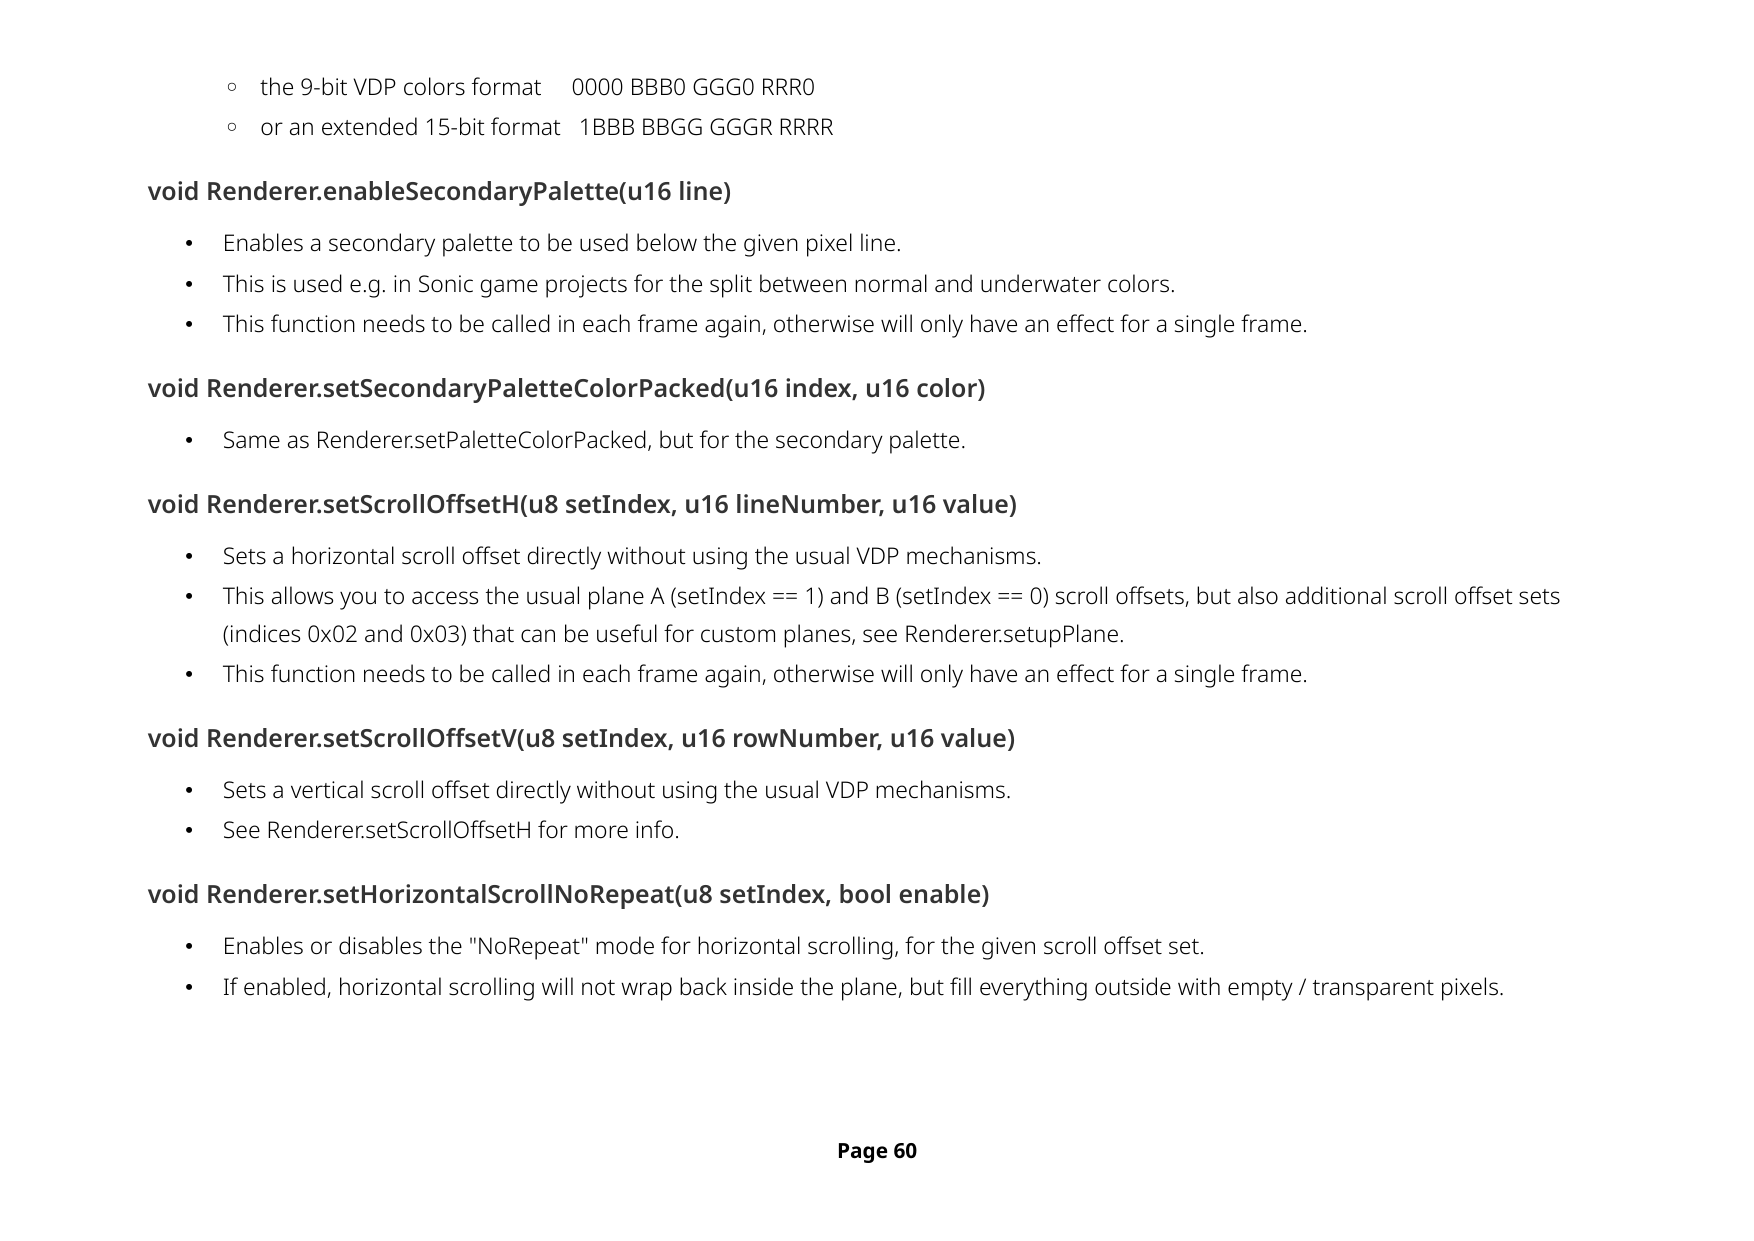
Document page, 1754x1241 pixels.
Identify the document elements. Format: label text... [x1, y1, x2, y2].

list This is used e.g. in Sonic game projects for the split between normal and underwater colors. [185, 267, 1606, 299]
list See Renderer.setScrollOffsetH for more info. [185, 814, 1606, 845]
list the 9-bit VDP colors format 0000 BBB0 GGG0 RRR0 [223, 71, 1606, 102]
list Same as Renderer.setPaletteColorPacked, but for the secondary palette. [185, 424, 1606, 455]
subtitle void Renderer.enableSecondaryPalette(u16 line) [148, 174, 1606, 208]
subtitle void Renderer.setHorizontalScrollNoRepeat(u8 setIndex, bool enable) [148, 877, 1606, 911]
list Sets a horizontal scroll offset directly without using the usual VDP mechanisms. [185, 539, 1606, 571]
list Enables a secondary palette to be used below the given pixel line. [185, 227, 1606, 258]
list or an extended 15-bit format 1BBB BBGG GGGR RRRR [223, 111, 1606, 142]
list This function needs to be called in each frame again, otherwise will only have an effect for a single frame. [185, 658, 1606, 689]
list If enabled, horizontal scrolling will not wrap back inside the plane, but fill everything outside with empty / transparent pixels. [185, 970, 1606, 1002]
subtitle void Renderer.setSecondaryPaletteColorPacked(u16 index, u16 color) [148, 370, 1606, 404]
subtitle void Renderer.setScrollOffsetV(u8 setIndex, u16 rowNumber, u16 value) [148, 720, 1606, 754]
list This function needs to be called in each frame again, otherwise will only have an effect for a single frame. [185, 308, 1606, 339]
list Enables or disables the "NoRepeat" mode for horizontal scrolling, for the given scroll offset set. [185, 930, 1606, 961]
list Sets a vertical scroll offset directly without using the usual VDP mechanisms. [185, 774, 1606, 805]
subtitle void Renderer.setScrollOffsetH(u8 setIndex, u16 lineNumber, u16 value) [148, 486, 1606, 520]
list This allows you to access the usual plane A (setIndex == 1) and B (setIndex == 0) scroll offsets, but also additional scroll offset sets (indices 0x02 and 0x03) that can be useful for custom planes, see Renderer.setupPlane. [185, 580, 1606, 649]
